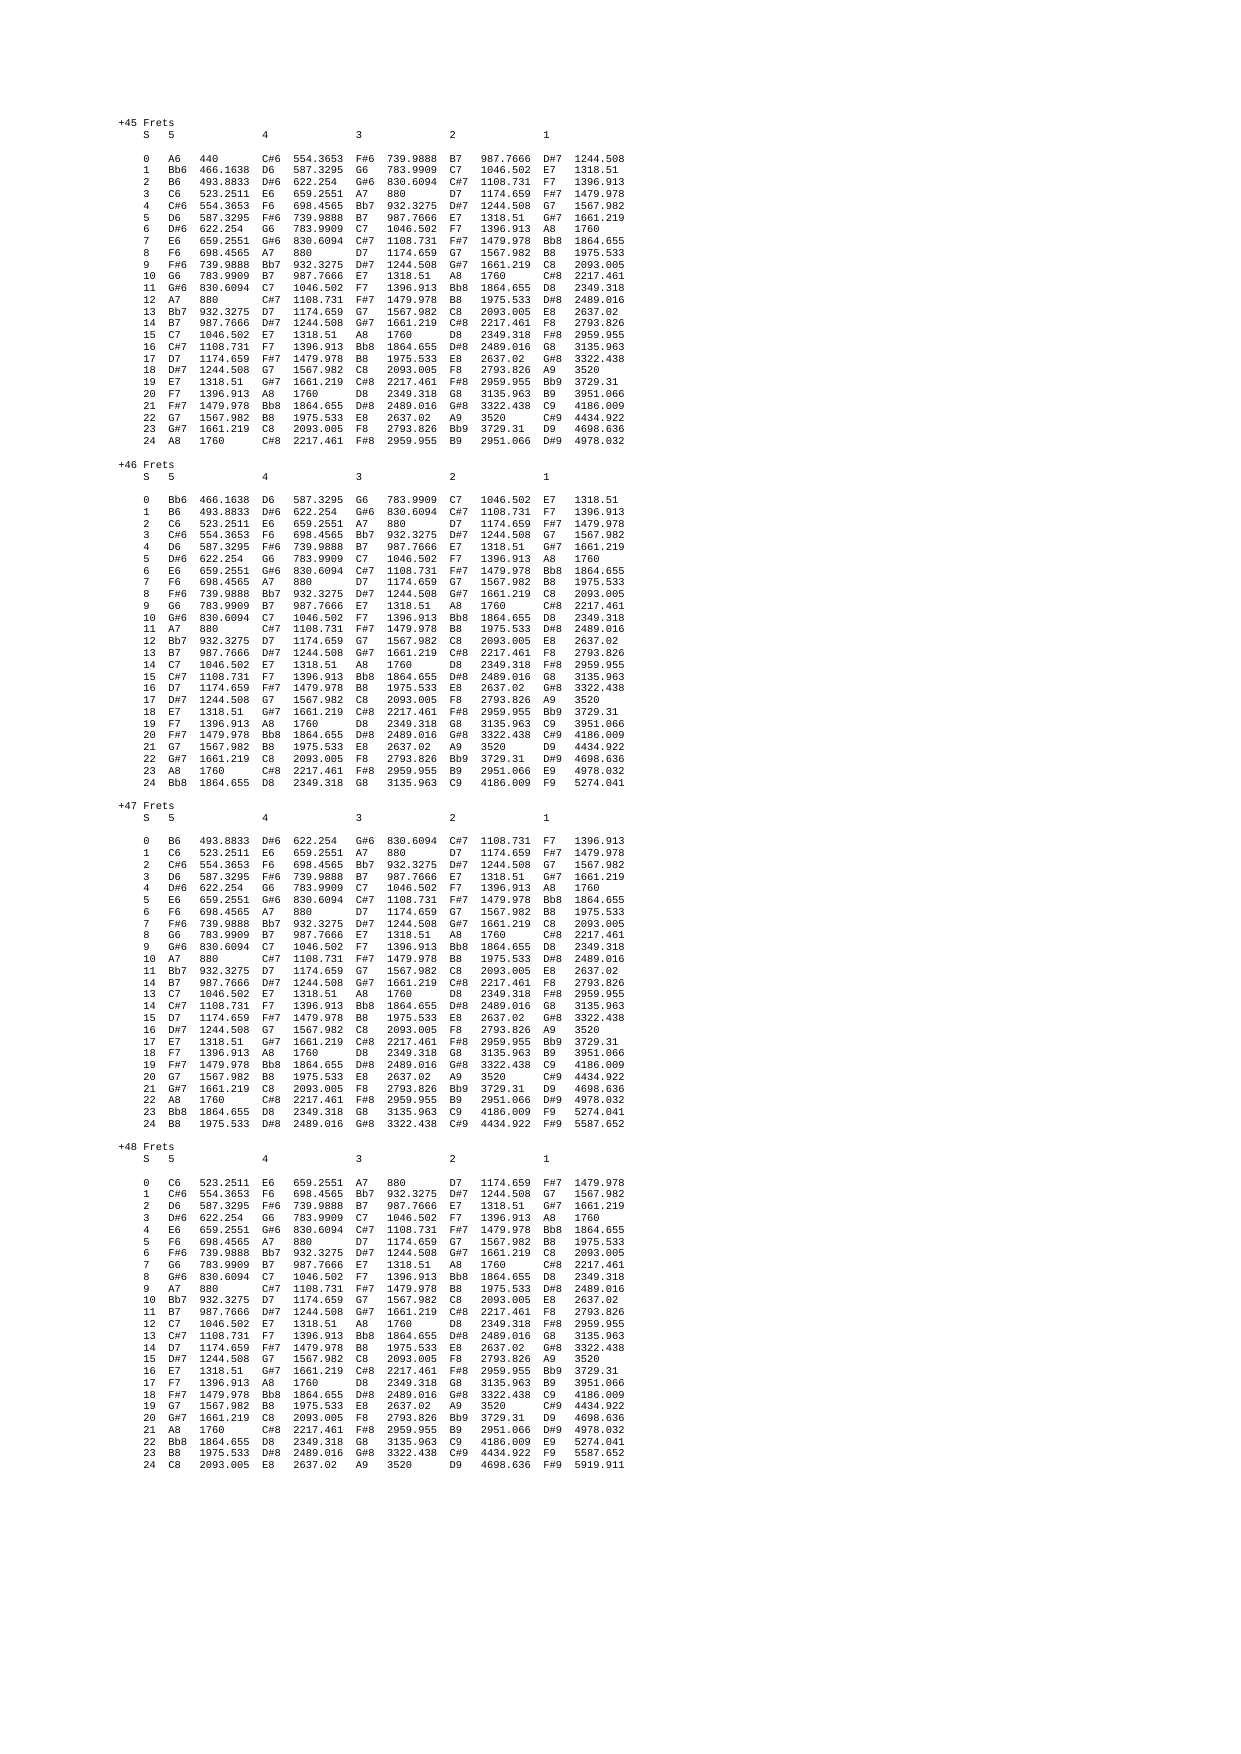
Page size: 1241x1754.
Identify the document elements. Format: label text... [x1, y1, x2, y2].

text 0 A6 440 C#6 554.3653 F#6 739.9888 B7 987.7666 D#7 1244.508 [118, 153, 1122, 165]
text 6 F#6 739.9888 Bb7 932.3275 D#7 1244.508 G#7 1661.219 C8 2093.005 [118, 1248, 1122, 1260]
text 1 Bb6 466.1638 D6 587.3295 G6 783.9909 C7 1046.502 E7 1318.51 [118, 165, 1122, 177]
text 10 Bb7 932.3275 D7 1174.659 G7 1567.982 C8 2093.005 E8 2637.02 [118, 1295, 1122, 1307]
text 11 B7 987.7666 D#7 1244.508 G#7 1661.219 C#8 2217.461 F8 2793.826 [118, 1307, 1122, 1319]
text 24 C8 2093.005 E8 2637.02 A9 3520 D9 4698.636 F#9 5919.911 [118, 1460, 1122, 1472]
text 9 F#6 739.9888 Bb7 932.3275 D#7 1244.508 G#7 1661.219 C8 2093.005 [118, 259, 1122, 271]
text 19 F#7 1479.978 Bb8 1864.655 D#8 2489.016 G#8 3322.438 C9 4186.009 [118, 1060, 1122, 1072]
text 23 B8 1975.533 D#8 2489.016 G#8 3322.438 C#9 4434.922 F9 5587.652 [118, 1448, 1122, 1460]
text 3 C6 523.2511 E6 659.2551 A7 880 D7 1174.659 F#7 1479.978 [118, 189, 1122, 201]
text 17 F7 1396.913 A8 1760 D8 2349.318 G8 3135.963 B9 3951.066 [118, 1378, 1122, 1389]
text 7 G6 783.9909 B7 987.7666 E7 1318.51 A8 1760 C#8 2217.461 [118, 1260, 1122, 1272]
text 7 E6 659.2551 G#6 830.6094 C#7 1108.731 F#7 1479.978 Bb8 1864.655 [118, 236, 1122, 248]
text 14 B7 987.7666 D#7 1244.508 G#7 1661.219 C#8 2217.461 F8 2793.826 [118, 977, 1122, 989]
text 14 D7 1174.659 F#7 1479.978 B8 1975.533 E8 2637.02 G#8 3322.438 [118, 1342, 1122, 1354]
text 22 G#7 1661.219 C8 2093.005 F8 2793.826 Bb9 3729.31 D#9 4698.636 [118, 754, 1122, 766]
text S 5 4 3 2 1 [118, 813, 1122, 824]
text 22 G7 1567.982 B8 1975.533 E8 2637.02 A9 3520 C#9 4434.922 [118, 412, 1122, 424]
text 23 G#7 1661.219 C8 2093.005 F8 2793.826 Bb9 3729.31 D9 4698.636 [118, 424, 1122, 436]
text 16 D7 1174.659 F#7 1479.978 B8 1975.533 E8 2637.02 G#8 3322.438 [118, 683, 1122, 695]
text +47 Frets [118, 801, 1122, 813]
text 21 A8 1760 C#8 2217.461 F#8 2959.955 B9 2951.066 D#9 4978.032 [118, 1425, 1122, 1436]
text 15 D#7 1244.508 G7 1567.982 C8 2093.005 F8 2793.826 A9 3520 [118, 1354, 1122, 1366]
text 10 G6 783.9909 B7 987.7666 E7 1318.51 A8 1760 C#8 2217.461 [118, 271, 1122, 283]
text 22 Bb8 1864.655 D8 2349.318 G8 3135.963 C9 4186.009 E9 5274.041 [118, 1436, 1122, 1448]
text 21 G7 1567.982 B8 1975.533 E8 2637.02 A9 3520 D9 4434.922 [118, 742, 1122, 754]
text 22 A8 1760 C#8 2217.461 F#8 2959.955 B9 2951.066 D#9 4978.032 [118, 1095, 1122, 1107]
text 11 G#6 830.6094 C7 1046.502 F7 1396.913 Bb8 1864.655 D8 2349.318 [118, 283, 1122, 295]
text 20 G#7 1661.219 C8 2093.005 F8 2793.826 Bb9 3729.31 D9 4698.636 [118, 1413, 1122, 1425]
text 5 D#6 622.254 G6 783.9909 C7 1046.502 F7 1396.913 A8 1760 [118, 554, 1122, 565]
text 13 C#7 1108.731 F7 1396.913 Bb8 1864.655 D#8 2489.016 G8 3135.963 [118, 1331, 1122, 1342]
text 8 G#6 830.6094 C7 1046.502 F7 1396.913 Bb8 1864.655 D8 2349.318 [118, 1272, 1122, 1283]
text 13 C7 1046.502 E7 1318.51 A8 1760 D8 2349.318 F#8 2959.955 [118, 989, 1122, 1001]
text 3 D#6 622.254 G6 783.9909 C7 1046.502 F7 1396.913 A8 1760 [118, 1213, 1122, 1224]
text 0 B6 493.8833 D#6 622.254 G#6 830.6094 C#7 1108.731 F7 1396.913 [118, 836, 1122, 848]
text 18 F7 1396.913 A8 1760 D8 2349.318 G8 3135.963 B9 3951.066 [118, 1048, 1122, 1060]
text 7 F#6 739.9888 Bb7 932.3275 D#7 1244.508 G#7 1661.219 C8 2093.005 [118, 918, 1122, 930]
text 24 B8 1975.533 D#8 2489.016 G#8 3322.438 C#9 4434.922 F#9 5587.652 [118, 1119, 1122, 1130]
text 4 D6 587.3295 F#6 739.9888 B7 987.7666 E7 1318.51 G#7 1661.219 [118, 542, 1122, 554]
text 13 Bb7 932.3275 D7 1174.659 G7 1567.982 C8 2093.005 E8 2637.02 [118, 306, 1122, 318]
text 18 E7 1318.51 G#7 1661.219 C#8 2217.461 F#8 2959.955 Bb9 3729.31 [118, 707, 1122, 718]
text +48 Frets [118, 1142, 1122, 1154]
text 9 A7 880 C#7 1108.731 F#7 1479.978 B8 1975.533 D#8 2489.016 [118, 1283, 1122, 1295]
text 6 E6 659.2551 G#6 830.6094 C#7 1108.731 F#7 1479.978 Bb8 1864.655 [118, 565, 1122, 577]
text 21 G#7 1661.219 C8 2093.005 F8 2793.826 Bb9 3729.31 D9 4698.636 [118, 1083, 1122, 1095]
text 2 C6 523.2511 E6 659.2551 A7 880 D7 1174.659 F#7 1479.978 [118, 518, 1122, 530]
text 5 E6 659.2551 G#6 830.6094 C#7 1108.731 F#7 1479.978 Bb8 1864.655 [118, 895, 1122, 907]
text 12 A7 880 C#7 1108.731 F#7 1479.978 B8 1975.533 D#8 2489.016 [118, 295, 1122, 306]
text 24 Bb8 1864.655 D8 2349.318 G8 3135.963 C9 4186.009 F9 5274.041 [118, 777, 1122, 789]
text 2 C#6 554.3653 F6 698.4565 Bb7 932.3275 D#7 1244.508 G7 1567.982 [118, 860, 1122, 871]
text 23 Bb8 1864.655 D8 2349.318 G8 3135.963 C9 4186.009 F9 5274.041 [118, 1107, 1122, 1119]
text 10 A7 880 C#7 1108.731 F#7 1479.978 B8 1975.533 D#8 2489.016 [118, 954, 1122, 966]
text 6 F6 698.4565 A7 880 D7 1174.659 G7 1567.982 B8 1975.533 [118, 907, 1122, 918]
text 18 D#7 1244.508 G7 1567.982 C8 2093.005 F8 2793.826 A9 3520 [118, 365, 1122, 377]
text 11 Bb7 932.3275 D7 1174.659 G7 1567.982 C8 2093.005 E8 2637.02 [118, 966, 1122, 977]
text 5 D6 587.3295 F#6 739.9888 B7 987.7666 E7 1318.51 G#7 1661.219 [118, 212, 1122, 224]
text 18 F#7 1479.978 Bb8 1864.655 D#8 2489.016 G#8 3322.438 C9 4186.009 [118, 1389, 1122, 1401]
text 15 C#7 1108.731 F7 1396.913 Bb8 1864.655 D#8 2489.016 G8 3135.963 [118, 671, 1122, 683]
text 20 F7 1396.913 A8 1760 D8 2349.318 G8 3135.963 B9 3951.066 [118, 389, 1122, 401]
text 17 D7 1174.659 F#7 1479.978 B8 1975.533 E8 2637.02 G#8 3322.438 [118, 353, 1122, 365]
text 9 G6 783.9909 B7 987.7666 E7 1318.51 A8 1760 C#8 2217.461 [118, 601, 1122, 612]
text 15 C7 1046.502 E7 1318.51 A8 1760 D8 2349.318 F#8 2959.955 [118, 330, 1122, 342]
text 14 C#7 1108.731 F7 1396.913 Bb8 1864.655 D#8 2489.016 G8 3135.963 [118, 1001, 1122, 1013]
text 8 F6 698.4565 A7 880 D7 1174.659 G7 1567.982 B8 1975.533 [118, 248, 1122, 259]
text +45 Frets [118, 118, 1122, 130]
text 16 E7 1318.51 G#7 1661.219 C#8 2217.461 F#8 2959.955 Bb9 3729.31 [118, 1366, 1122, 1378]
text 5 F6 698.4565 A7 880 D7 1174.659 G7 1567.982 B8 1975.533 [118, 1236, 1122, 1248]
text 14 C7 1046.502 E7 1318.51 A8 1760 D8 2349.318 F#8 2959.955 [118, 659, 1122, 671]
text 0 Bb6 466.1638 D6 587.3295 G6 783.9909 C7 1046.502 E7 1318.51 [118, 495, 1122, 507]
text 7 F6 698.4565 A7 880 D7 1174.659 G7 1567.982 B8 1975.533 [118, 577, 1122, 589]
text 2 D6 587.3295 F#6 739.9888 B7 987.7666 E7 1318.51 G#7 1661.219 [118, 1201, 1122, 1213]
text 13 B7 987.7666 D#7 1244.508 G#7 1661.219 C#8 2217.461 F8 2793.826 [118, 648, 1122, 659]
text 6 D#6 622.254 G6 783.9909 C7 1046.502 F7 1396.913 A8 1760 [118, 224, 1122, 236]
text 11 A7 880 C#7 1108.731 F#7 1479.978 B8 1975.533 D#8 2489.016 [118, 624, 1122, 636]
text 9 G#6 830.6094 C7 1046.502 F7 1396.913 Bb8 1864.655 D8 2349.318 [118, 942, 1122, 954]
text S 5 4 3 2 1 [118, 1154, 1122, 1166]
text 20 G7 1567.982 B8 1975.533 E8 2637.02 A9 3520 C#9 4434.922 [118, 1072, 1122, 1083]
text 16 D#7 1244.508 G7 1567.982 C8 2093.005 F8 2793.826 A9 3520 [118, 1024, 1122, 1036]
text 16 C#7 1108.731 F7 1396.913 Bb8 1864.655 D#8 2489.016 G8 3135.963 [118, 342, 1122, 353]
text 1 B6 493.8833 D#6 622.254 G#6 830.6094 C#7 1108.731 F7 1396.913 [118, 507, 1122, 518]
text 3 C#6 554.3653 F6 698.4565 Bb7 932.3275 D#7 1244.508 G7 1567.982 [118, 530, 1122, 542]
text 4 D#6 622.254 G6 783.9909 C7 1046.502 F7 1396.913 A8 1760 [118, 883, 1122, 895]
text 2 B6 493.8833 D#6 622.254 G#6 830.6094 C#7 1108.731 F7 1396.913 [118, 177, 1122, 189]
text 23 A8 1760 C#8 2217.461 F#8 2959.955 B9 2951.066 E9 4978.032 [118, 766, 1122, 777]
text 19 E7 1318.51 G#7 1661.219 C#8 2217.461 F#8 2959.955 Bb9 3729.31 [118, 377, 1122, 389]
text 4 E6 659.2551 G#6 830.6094 C#7 1108.731 F#7 1479.978 Bb8 1864.655 [118, 1224, 1122, 1236]
text 19 F7 1396.913 A8 1760 D8 2349.318 G8 3135.963 C9 3951.066 [118, 718, 1122, 730]
text 17 E7 1318.51 G#7 1661.219 C#8 2217.461 F#8 2959.955 Bb9 3729.31 [118, 1036, 1122, 1048]
text 15 D7 1174.659 F#7 1479.978 B8 1975.533 E8 2637.02 G#8 3322.438 [118, 1013, 1122, 1024]
text 0 C6 523.2511 E6 659.2551 A7 880 D7 1174.659 F#7 1479.978 [118, 1177, 1122, 1189]
text 19 G7 1567.982 B8 1975.533 E8 2637.02 A9 3520 C#9 4434.922 [118, 1401, 1122, 1413]
text S 5 4 3 2 1 [118, 471, 1122, 483]
text 1 C#6 554.3653 F6 698.4565 Bb7 932.3275 D#7 1244.508 G7 1567.982 [118, 1189, 1122, 1201]
text 14 B7 987.7666 D#7 1244.508 G#7 1661.219 C#8 2217.461 F8 2793.826 [118, 318, 1122, 330]
text 8 F#6 739.9888 Bb7 932.3275 D#7 1244.508 G#7 1661.219 C8 2093.005 [118, 589, 1122, 601]
text 8 G6 783.9909 B7 987.7666 E7 1318.51 A8 1760 C#8 2217.461 [118, 930, 1122, 942]
text 17 D#7 1244.508 G7 1567.982 C8 2093.005 F8 2793.826 A9 3520 [118, 695, 1122, 707]
text 12 Bb7 932.3275 D7 1174.659 G7 1567.982 C8 2093.005 E8 2637.02 [118, 636, 1122, 648]
text 4 C#6 554.3653 F6 698.4565 Bb7 932.3275 D#7 1244.508 G7 1567.982 [118, 201, 1122, 212]
text 10 G#6 830.6094 C7 1046.502 F7 1396.913 Bb8 1864.655 D8 2349.318 [118, 612, 1122, 624]
text 3 D6 587.3295 F#6 739.9888 B7 987.7666 E7 1318.51 G#7 1661.219 [118, 871, 1122, 883]
text 20 F#7 1479.978 Bb8 1864.655 D#8 2489.016 G#8 3322.438 C#9 4186.009 [118, 730, 1122, 742]
text 24 A8 1760 C#8 2217.461 F#8 2959.955 B9 2951.066 D#9 4978.032 [118, 436, 1122, 448]
text 1 C6 523.2511 E6 659.2551 A7 880 D7 1174.659 F#7 1479.978 [118, 848, 1122, 860]
text 21 F#7 1479.978 Bb8 1864.655 D#8 2489.016 G#8 3322.438 C9 4186.009 [118, 401, 1122, 412]
text 12 C7 1046.502 E7 1318.51 A8 1760 D8 2349.318 F#8 2959.955 [118, 1319, 1122, 1331]
text +46 Frets [118, 459, 1122, 471]
text S 5 4 3 2 1 [118, 130, 1122, 142]
